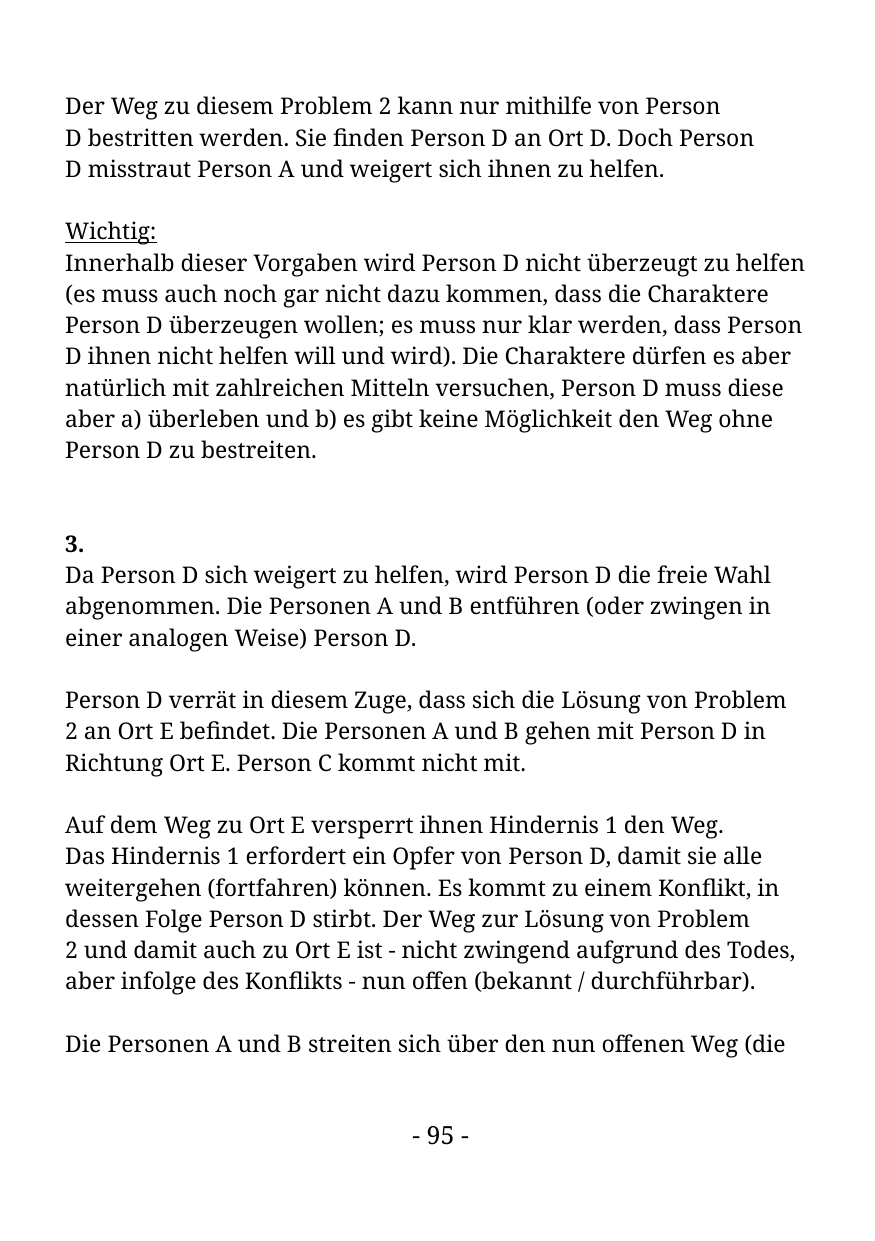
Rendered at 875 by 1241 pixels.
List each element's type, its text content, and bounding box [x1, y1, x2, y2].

text 3. [65, 528, 809, 559]
text Wichtig: Innerhalb dieser Vorgaben wird Person D nicht überzeugt zu helfen (es muss auch noch gar nicht dazu kommen, dass die Charaktere Person D überzeugen wollen; es muss nur klar werden, dass Person D ihnen nicht helfen will und wird). Die Charaktere dürfen es aber natürlich mit zahlreichen Mitteln versuchen, Person D muss diese aber a) überleben und b) es gibt keine Möglichkeit den Weg ohne Person D zu bestreiten. [65, 184, 809, 465]
text Der Weg zu diesem Problem 2 kann nur mithilfe von Person D bestritten werden. Sie finden Person D an Ort D. Doch Person D misstraut Person A und weigert sich ihnen zu helfen. [65, 90, 809, 184]
text Da Person D sich weigert zu helfen, wird Person D die freie Wahl abgenommen. Die Personen A und B entführen (oder zwingen in einer analogen Weise) Person D. Person D verrät in diesem Zuge, dass sich die Lösung von Problem 2 an Ort E befindet. Die Personen A und B gehen mit Person D in Richtung Ort E. Person C kommt nicht mit. Auf dem Weg zu Ort E versperrt ihnen Hindernis 1 den Weg. Das Hindernis 1 erfordert ein Opfer von Person D, damit sie alle weitergehen (fortfahren) können. Es kommt zu einem Konflikt, in dessen Folge Person D stirbt. Der Weg zur Lösung von Problem 2 und damit auch zu Ort E ist - nicht zwingend aufgrund des Todes, aber infolge des Konflikts - nun offen (bekannt / durchführbar). Die Personen A und B streiten sich über den nun offenen Weg (die [65, 559, 809, 1059]
